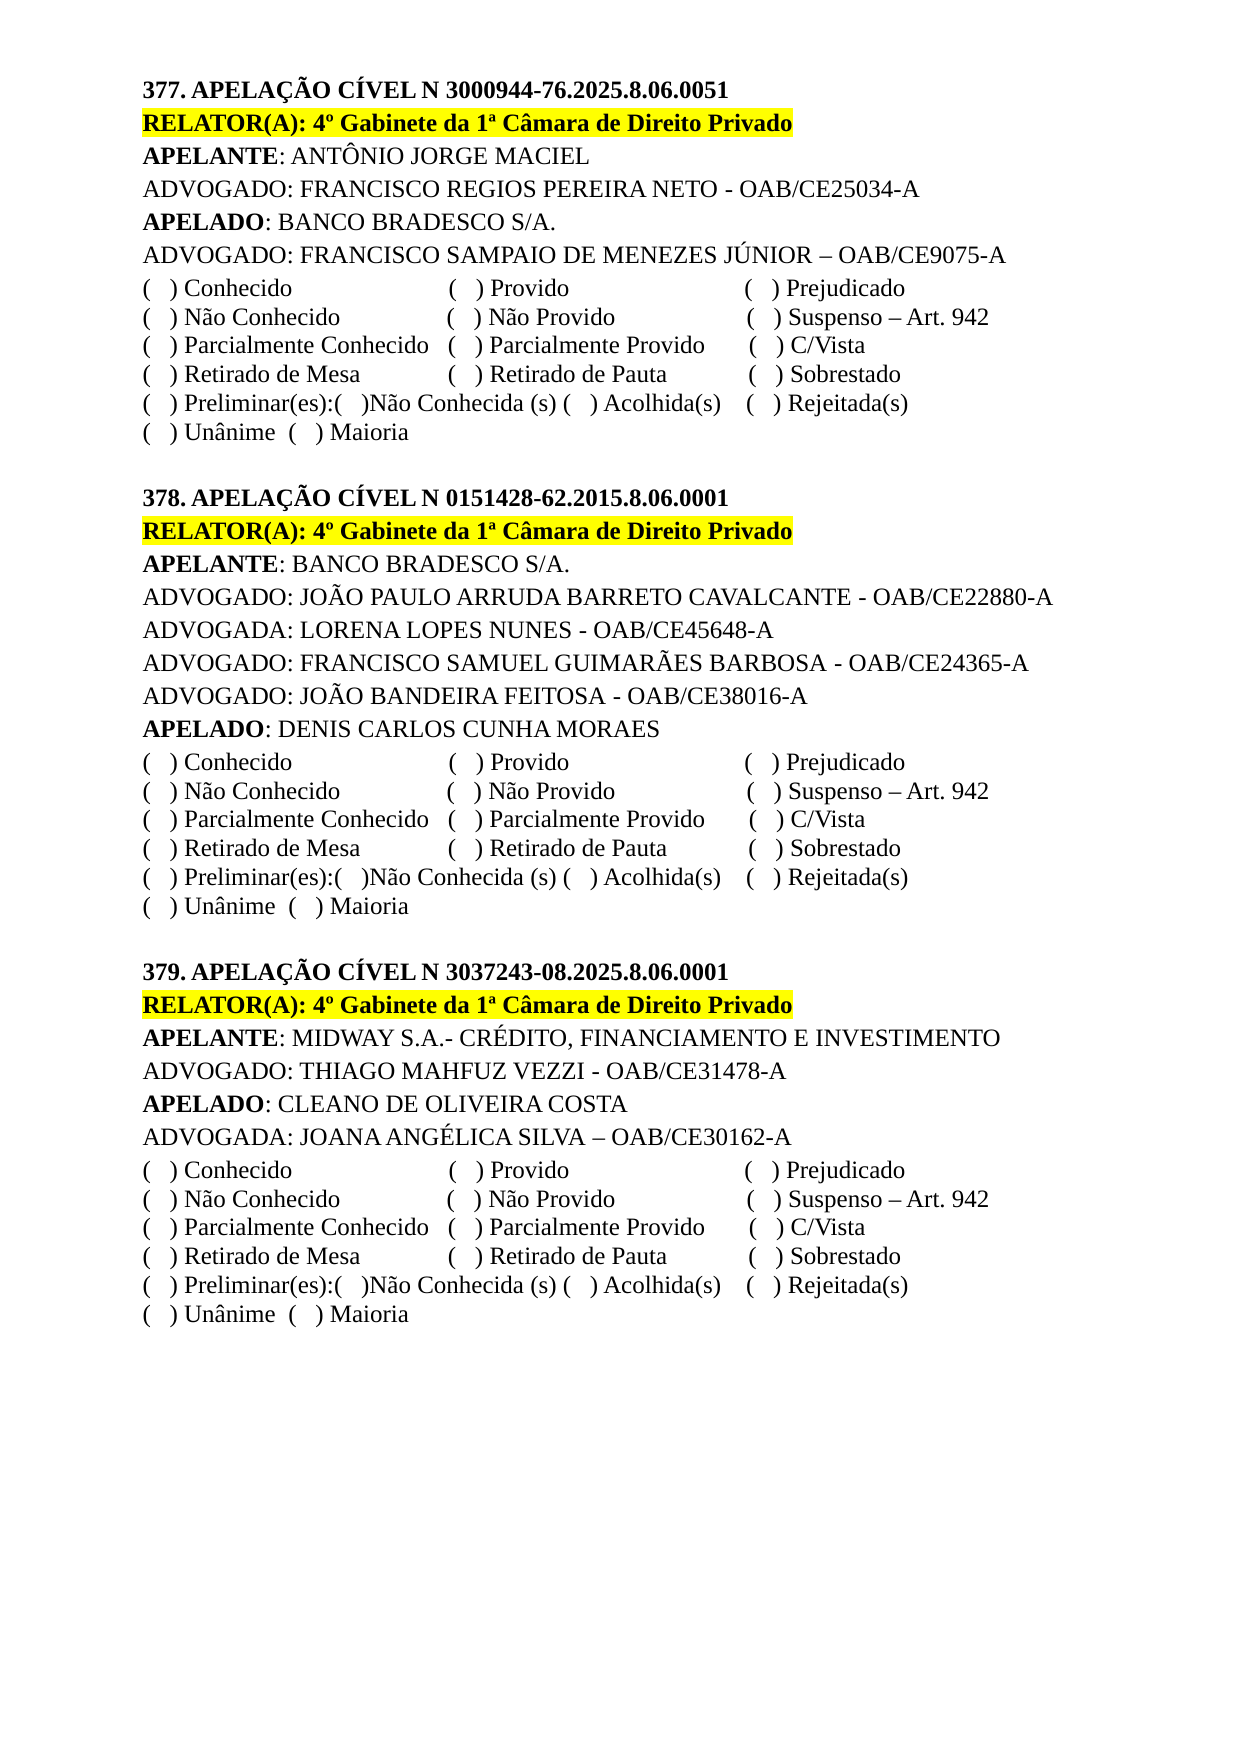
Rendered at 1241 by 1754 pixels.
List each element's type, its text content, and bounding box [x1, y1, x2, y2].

text ( ) Retirado de Mesa ( ) Retirado de Pauta ( ) Sobrestado [142, 833, 1158, 862]
text ( ) Conhecido ( ) Provido ( ) Prejudicado [142, 747, 1141, 776]
text ( ) Preliminar(es):( )Não Conhecida (s) ( ) Acolhida(s) ( ) Rejeitada(s) [142, 862, 1158, 891]
text ( ) Unânime ( ) Maioria 378. APELAÇÃO CÍVEL N 0151428-62.2015.8.06.0001 RELATOR(A): 4º Gabinete da 1ª Câmara de Direito Privado APELANTE: BANCO BRADESCO S/A. ADVOGADO: JOÃO PAULO ARRUDA BARRETO CAVALCANTE - OAB/CE22880-A ADVOGADA: LORENA LOPES NUNES - OAB/CE45648-A ADVOGADO: FRANCISCO SAMUEL GUIMARÃES BARBOSA - OAB/CE24365-A ADVOGADO: JOÃO BANDEIRA FEITOSA - OAB/CE38016-A APELADO: DENIS CARLOS CUNHA MORAES [142, 417, 1141, 743]
text ( ) Parcialmente Conhecido ( ) Parcialmente Provido ( ) C/Vista [142, 331, 1158, 359]
text ( ) Conhecido ( ) Provido ( ) Prejudicado [142, 273, 1141, 302]
text ( ) Retirado de Mesa ( ) Retirado de Pauta ( ) Sobrestado [142, 359, 1158, 388]
text ( ) Unânime ( ) Maioria 379. APELAÇÃO CÍVEL N 3037243-08.2025.8.06.0001 RELATOR(A): 4º Gabinete da 1ª Câmara de Direito Privado APELANTE: MIDWAY S.A.- CRÉDITO, FINANCIAMENTO E INVESTIMENTO ADVOGADO: THIAGO MAHFUZ VEZZI - OAB/CE31478-A APELADO: CLEANO DE OLIVEIRA COSTA ADVOGADA: JOANA ANGÉLICA SILVA – OAB/CE30162-A [142, 891, 1141, 1151]
text ( ) Preliminar(es):( )Não Conhecida (s) ( ) Acolhida(s) ( ) Rejeitada(s) [142, 388, 1158, 417]
text ( ) Não Conhecido ( ) Não Provido ( ) Suspenso – Art. 942 [142, 1184, 1158, 1212]
text ( ) Preliminar(es):( )Não Conhecida (s) ( ) Acolhida(s) ( ) Rejeitada(s) [142, 1270, 1158, 1299]
text ( ) Não Conhecido ( ) Não Provido ( ) Suspenso – Art. 942 [142, 302, 1158, 331]
text ( ) Parcialmente Conhecido ( ) Parcialmente Provido ( ) C/Vista [142, 1212, 1158, 1241]
text ( ) Parcialmente Conhecido ( ) Parcialmente Provido ( ) C/Vista [142, 804, 1158, 833]
text ( ) Não Conhecido ( ) Não Provido ( ) Suspenso – Art. 942 [142, 776, 1158, 804]
text 377. APELAÇÃO CÍVEL N 3000944-76.2025.8.06.0051 RELATOR(A): 4º Gabinete da 1ª Câmara de Direito Privado APELANTE: ANTÔNIO JORGE MACIEL ADVOGADO: FRANCISCO REGIOS PEREIRA NETO - OAB/CE25034-A APELADO: BANCO BRADESCO S/A. ADVOGADO: FRANCISCO SAMPAIO DE MENEZES JÚNIOR – OAB/CE9075-A [142, 75, 1141, 269]
text ( ) Retirado de Mesa ( ) Retirado de Pauta ( ) Sobrestado [142, 1241, 1158, 1270]
text ( ) Unânime ( ) Maioria [142, 1299, 1141, 1393]
text ( ) Conhecido ( ) Provido ( ) Prejudicado [142, 1155, 1141, 1184]
